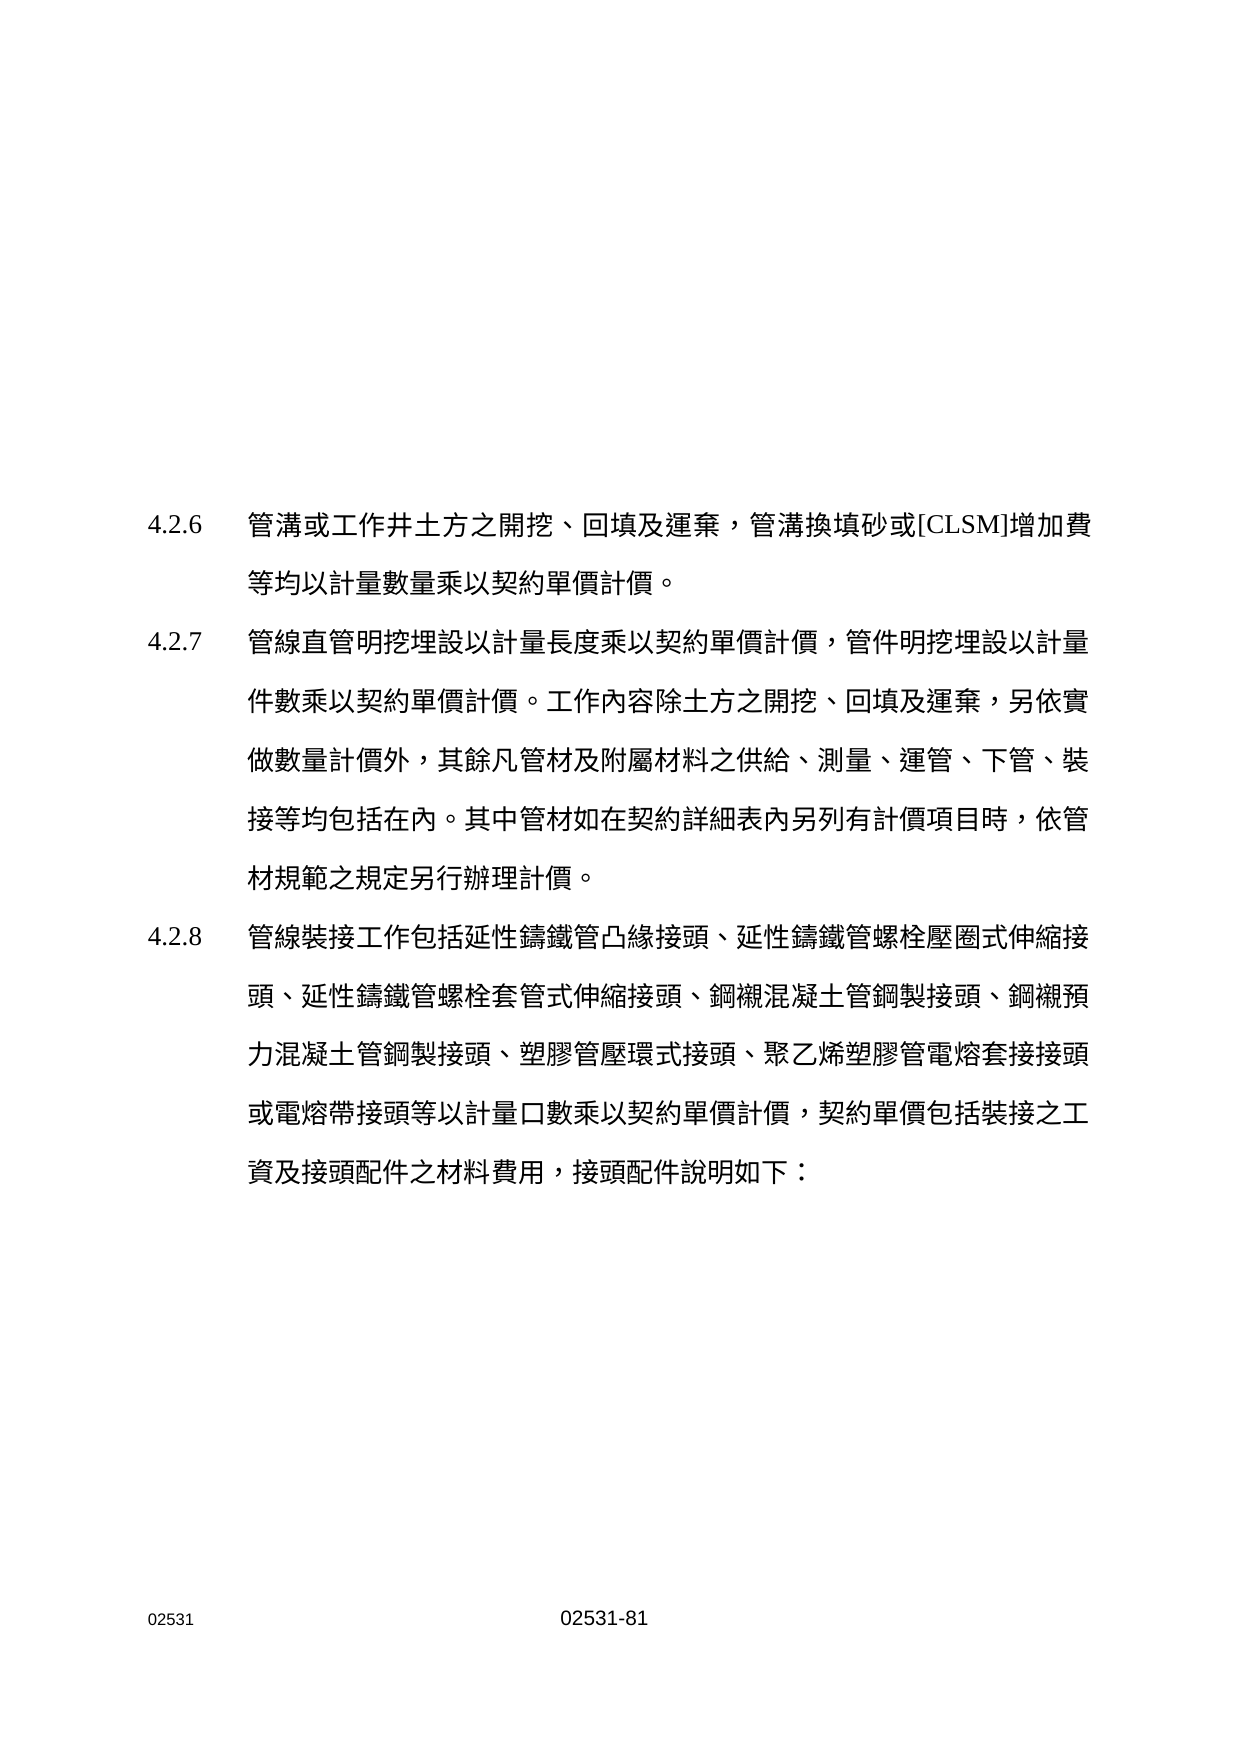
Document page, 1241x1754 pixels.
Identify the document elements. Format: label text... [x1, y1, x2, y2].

text 4.2.6 管溝或工作井土方之開挖、回填及運棄，管溝換填砂或[CLSM]增加費等均以計量數量乘以契約單價計價。 [148, 504, 1092, 602]
text 4.2.8 管線裝接工作包括延性鑄鐵管凸緣接頭、延性鑄鐵管螺栓壓圈式伸縮接頭、延性鑄鐵管螺栓套管式伸縮接頭、鋼襯混凝土管鋼製接頭、鋼襯預力混凝土管鋼製接頭、塑膠管壓環式接頭、聚乙烯塑膠管電熔套接接頭或電熔帶接頭等以計量口數乘以契約單價計價，契約單價包括裝接之工資及接頭配件之材料費用，接頭配件說明如下： [148, 916, 1092, 1190]
text 4.2.7 管線直管明挖埋設以計量長度乘以契約單價計價，管件明挖埋設以計量件數乘以契約單價計價。工作內容除土方之開挖、回填及運棄，另依實做數量計價外，其餘凡管材及附屬材料之供給、測量、運管、下管、裝接等均包括在內。其中管材如在契約詳細表內另列有計價項目時，依管材規範之規定另行辦理計價。 [148, 621, 1092, 896]
